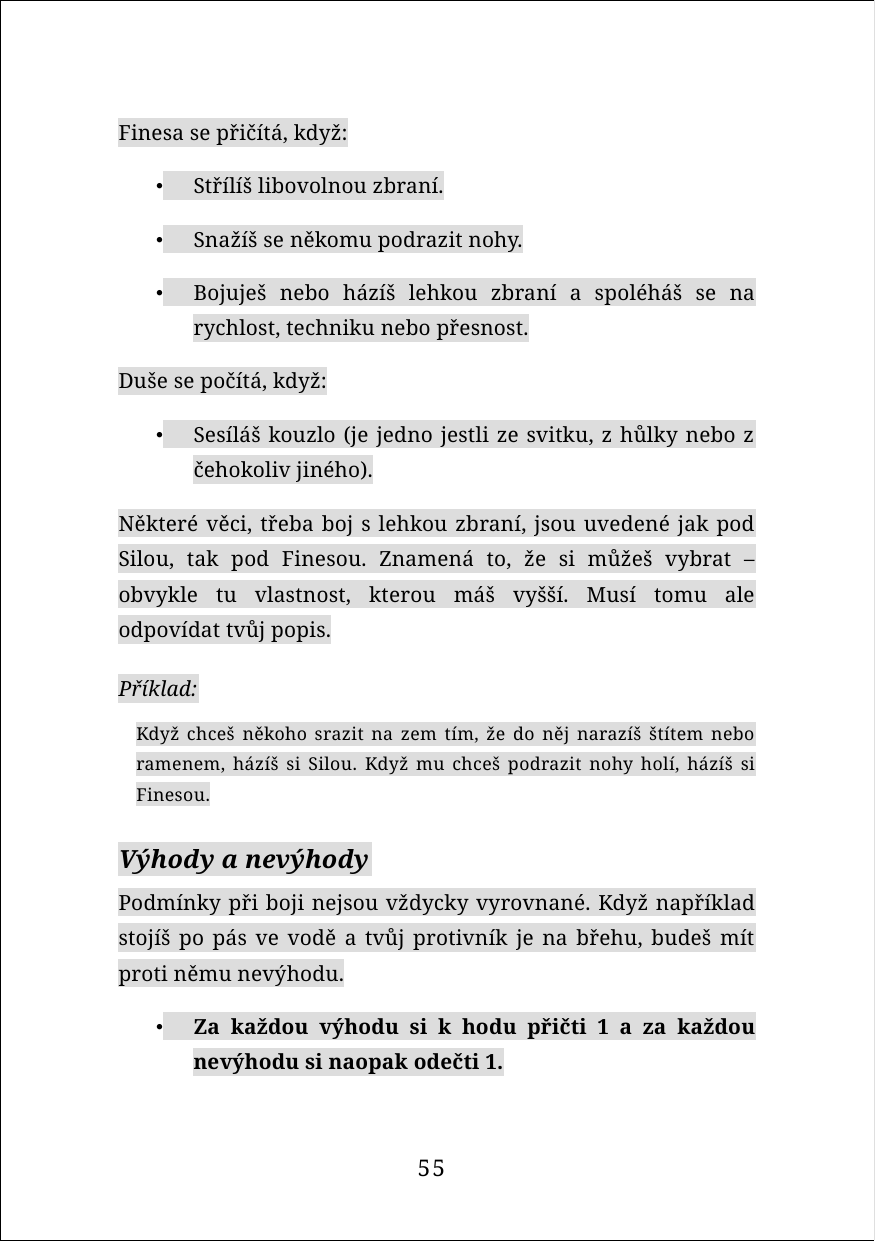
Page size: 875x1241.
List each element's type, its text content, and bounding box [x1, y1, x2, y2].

text Duše se počítá, když: [118, 367, 756, 395]
list Za každou výhodu si k hodu přičti 1 a za každou nevýhodu si naopak odečti 1. [156, 1012, 756, 1076]
text Finesa se přičítá, když: [118, 118, 756, 147]
text Podmínky při boji nejsou vždycky vyrovnané. Když například stojíš po pás ve vodě a tvůj protivník je na břehu, budeš mít proti němu nevýhodu. [118, 888, 756, 987]
subtitle Výhody a nevýhody [118, 842, 756, 876]
list Sesíláš kouzlo (je jedno jestli ze svitku, z hůlky nebo z čehokoliv jiného). [156, 420, 756, 484]
text Když chceš někoho srazit na zem tím, že do něj narazíš štítem nebo ramenem, házíš si Silou. Když mu chceš podrazit nohy holí, házíš si Finesou. [136, 722, 756, 806]
text Příklad: [118, 674, 756, 703]
list Střílíš libovolnou zbraní. [156, 171, 756, 200]
list Snažíš se někomu podrazit nohy. [156, 225, 756, 253]
list Bojuješ nebo házíš lehkou zbraní a spoléháš se na rychlost, techniku nebo přesnost. [156, 278, 756, 342]
text Některé věci, třeba boj s lehkou zbraní, jsou uvedené jak pod Silou, tak pod Finesou. Znamená to, že si můžeš vybrat – obvykle tu vlastnost, kterou máš vyšší. Musí tomu ale odpovídat tvůj popis. [118, 509, 756, 644]
